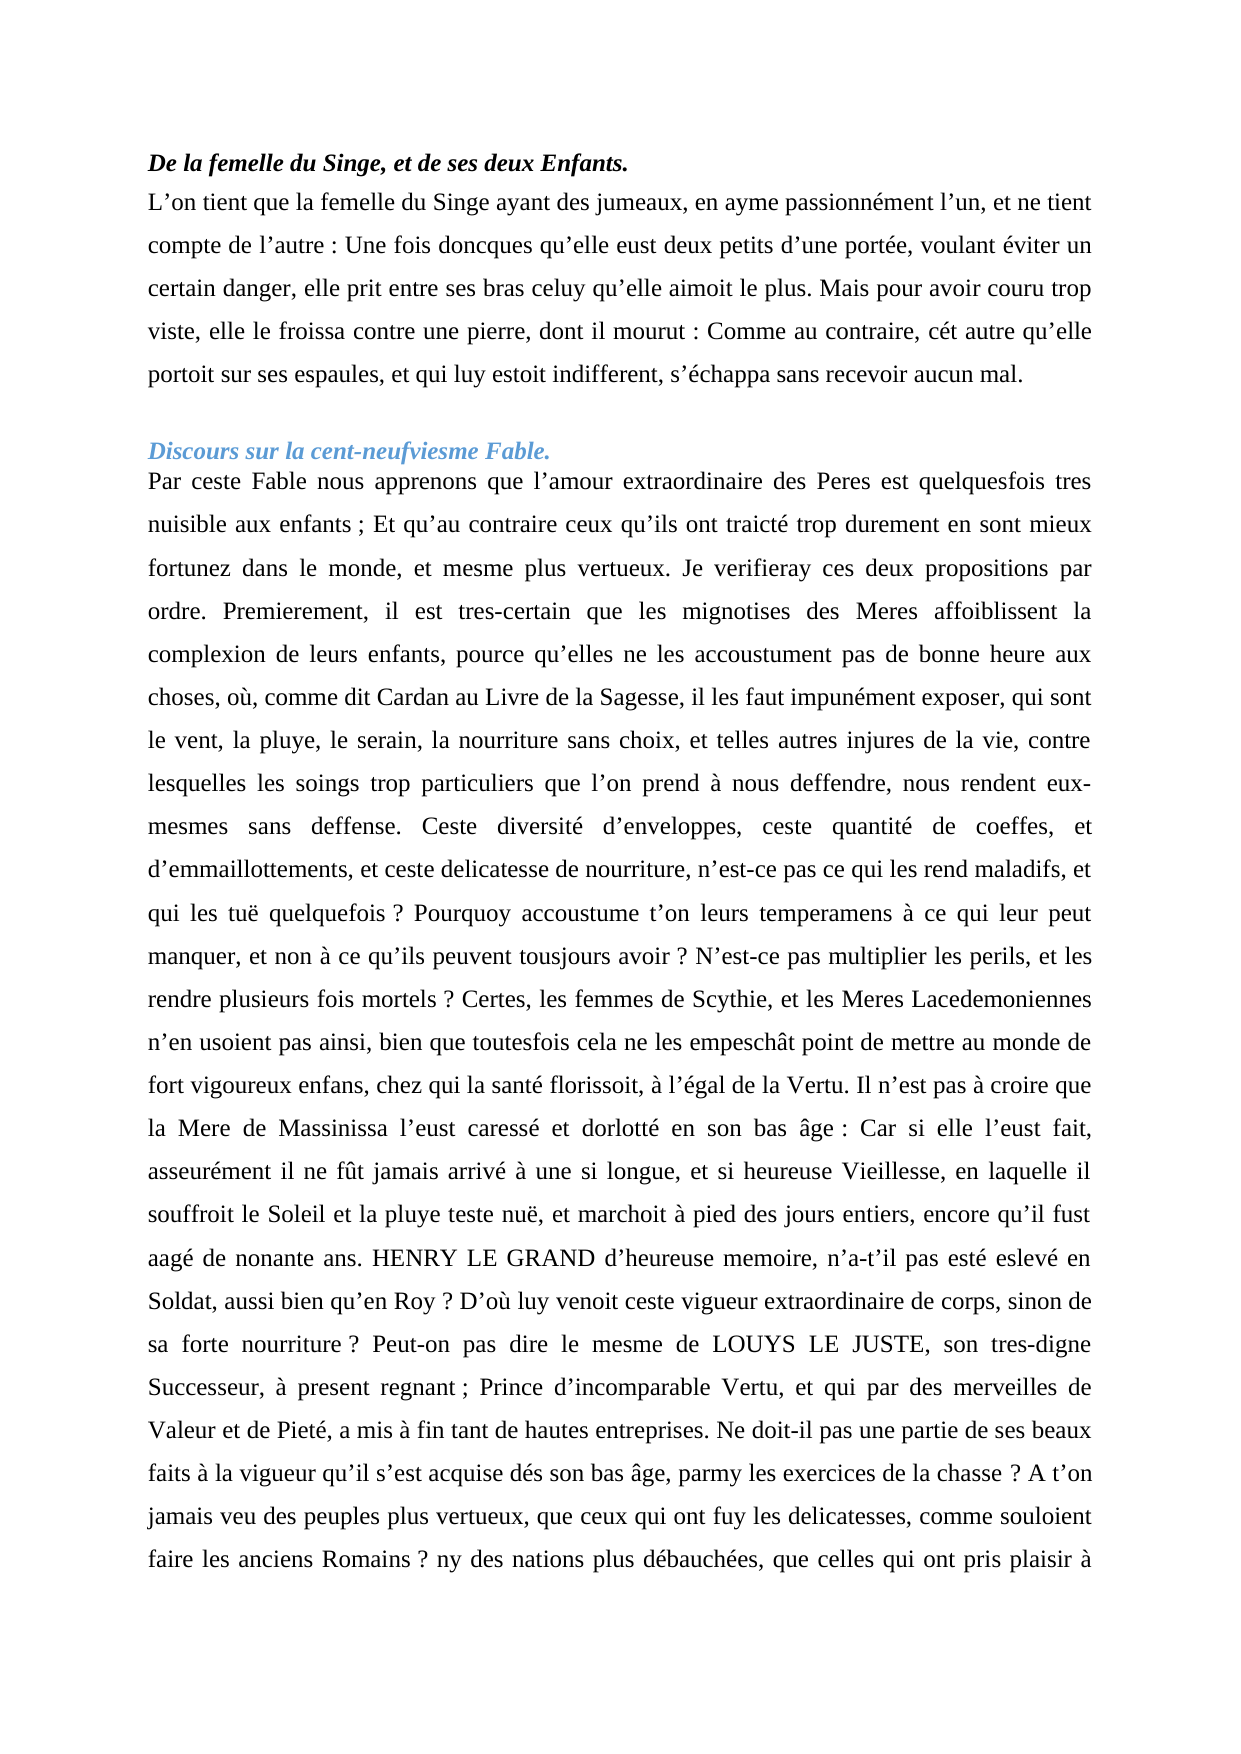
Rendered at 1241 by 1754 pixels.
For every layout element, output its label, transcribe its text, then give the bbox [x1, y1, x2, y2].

text Par ceste Fable nous apprenons que l’amour extraordinaire des Peres est quelquesfois tres nuisible aux enfants ; Et qu’au contraire ceux qu’ils ont traicté trop durement en sont mieux fortunez dans le monde, et mesme plus vertueux. Je verifieray ces deux propositions par ordre. Premierement, il est tres-certain que les mignotises des Meres affoiblissent la complexion de leurs enfants, pource qu’elles ne les accoustument pas de bonne heure aux choses, où, comme dit Cardan au Livre de la Sagesse, il les faut impunément exposer, qui sont le vent, la pluye, le serain, la nourriture sans choix, et telles autres injures de la vie, contre lesquelles les soings trop particuliers que l’on prend à nous deffendre, nous rendent eux-mesmes sans deffense. Ceste diversité d’enveloppes, ceste quantité de coeffes, et d’emmaillottements, et ceste delicatesse de nourriture, n’est-ce pas ce qui les rend maladifs, et qui les tuë quelquefois ? Pourquoy accoustume t’on leurs temperamens à ce qui leur peut manquer, et non à ce qu’ils peuvent tousjours avoir ? N’est-ce pas multiplier les perils, et les rendre plusieurs fois mortels ? Certes, les femmes de Scythie, et les Meres Lacedemoniennes n’en usoient pas ainsi, bien que toutesfois cela ne les empeschât point de mettre au monde de fort vigoureux enfans, chez qui la santé florissoit, à l’égal de la Vertu. Il n’est pas à croire que la Mere de Massinissa l’eust caressé et dorlotté en son bas âge : Car si elle l’eust fait, asseurément il ne fût jamais arrivé à une si longue, et si heureuse Vieillesse, en laquelle il souffroit le Soleil et la pluye teste nuë, et marchoit à pied des jours entiers, encore qu’il fust aagé de nonante ans. HENRY LE GRAND d’heureuse memoire, n’a-t’il pas esté eslevé en Soldat, aussi bien qu’en Roy ? D’où luy venoit ceste vigueur extraordinaire de corps, sinon de sa forte nourriture ? Peut-on pas dire le mesme de LOUYS LE JUSTE, son tres-digne Successeur, à present regnant ; Prince d’incomparable Vertu, et qui par des merveilles de Valeur et de Pieté, a mis à fin tant de hautes entreprises. Ne doit-il pas une partie de ses beaux faits à la vigueur qu’il s’est acquise dés son bas âge, parmy les exercices de la chasse ? A t’on jamais veu des peuples plus vertueux, que ceux qui ont fuy les delicatesses, comme souloient faire les anciens Romains ? ny des nations plus débauchées, que celles qui ont pris plaisir à [148, 466, 1093, 1573]
text L’on tient que la femelle du Singe ayant des jumeaux, en ayme passionnément l’un, et ne tient compte de l’autre : Une fois doncques qu’elle eust deux petits d’une portée, voulant éviter un certain danger, elle prit entre ses bras celuy qu’elle aimoit le plus. Mais pour avoir couru trop viste, elle le froissa contre une pierre, dont il mourut : Comme au contraire, cét autre qu’elle portoit sur ses espaules, et qui luy estoit indifferent, s’échappa sans recevoir aucun mal. [148, 187, 1093, 388]
text De la femelle du Singe, et de ses deux Enfants. [148, 148, 1093, 176]
subtitle Discours sur la cent-neufviesme Fable. [148, 436, 1093, 464]
